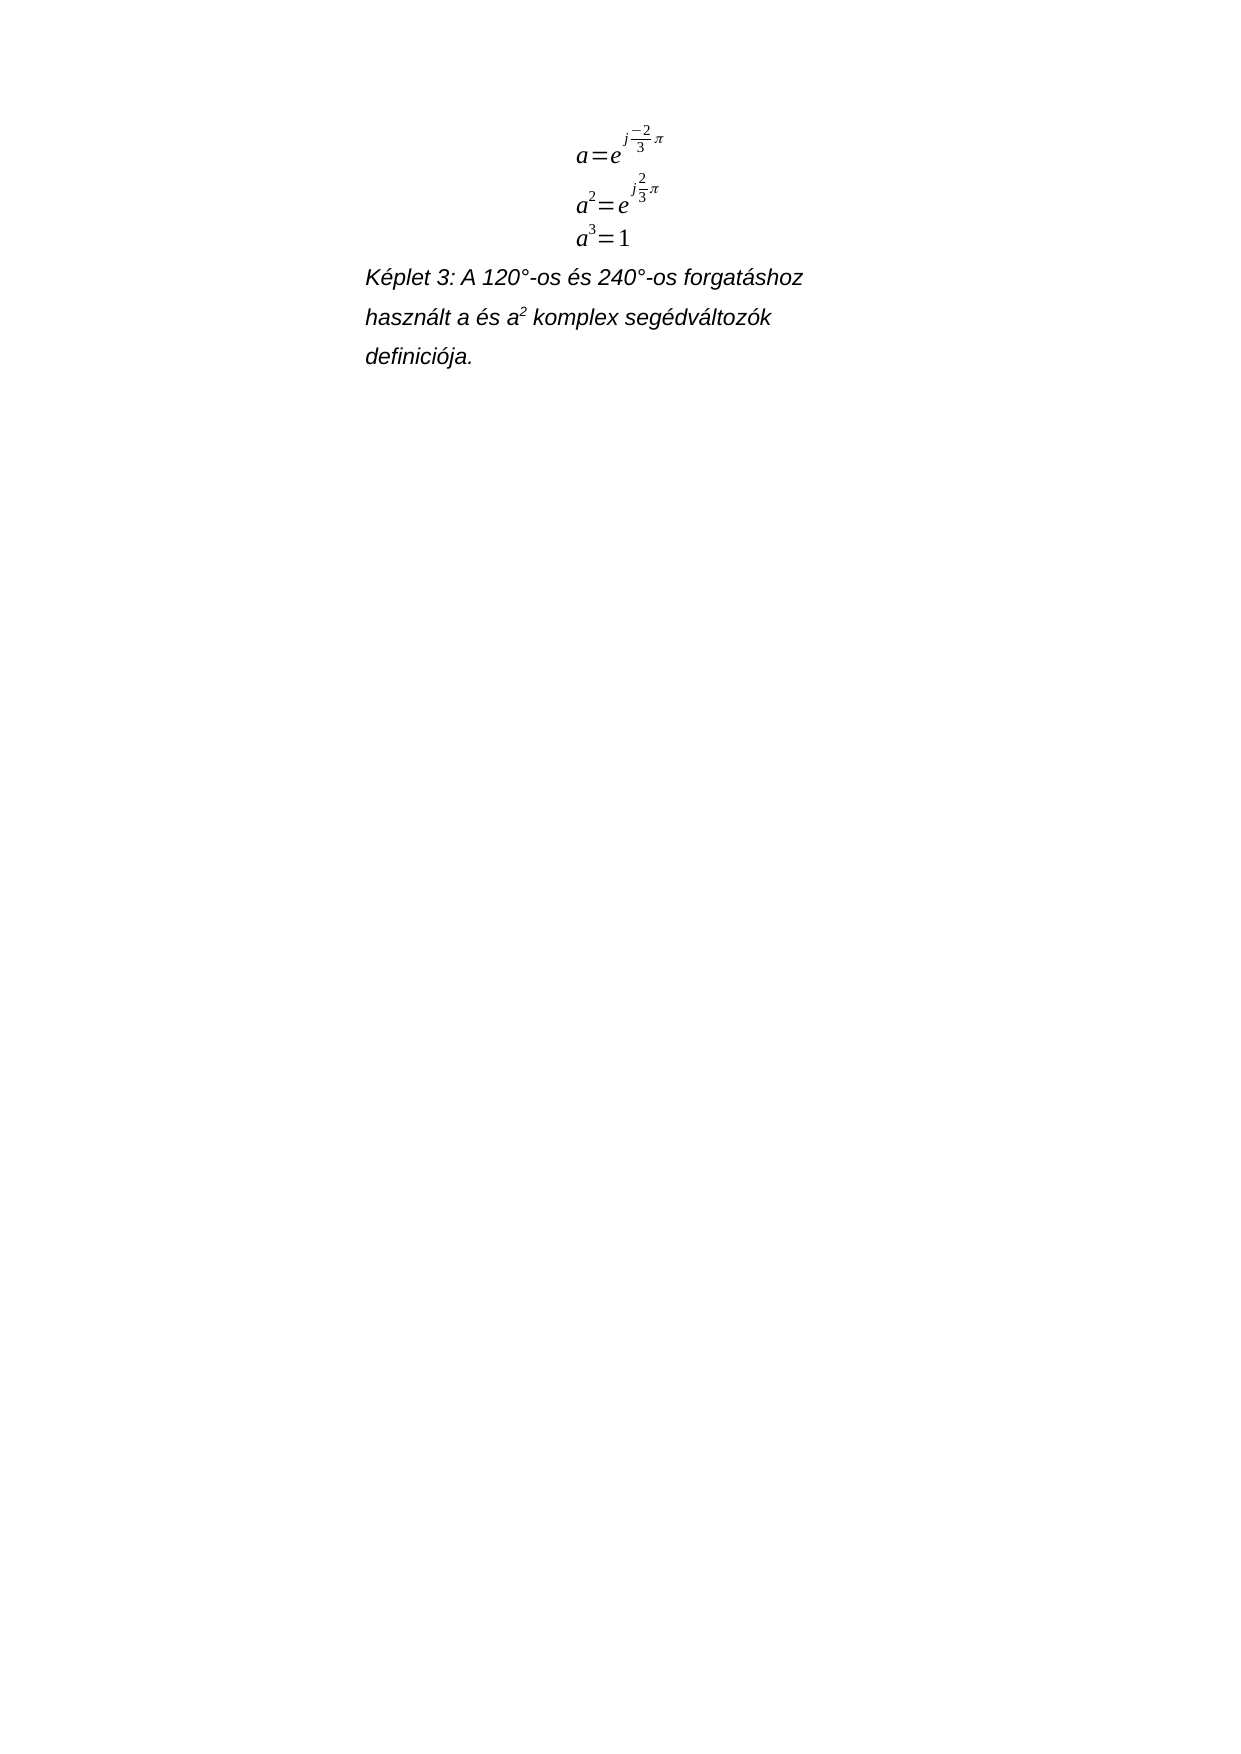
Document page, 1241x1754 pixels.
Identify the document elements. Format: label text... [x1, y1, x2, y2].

text Képlet 3: A 120°-os és 240°-os forgatáshoz használt a és a2 komplex segédváltozók definiciója. [365, 121, 875, 369]
